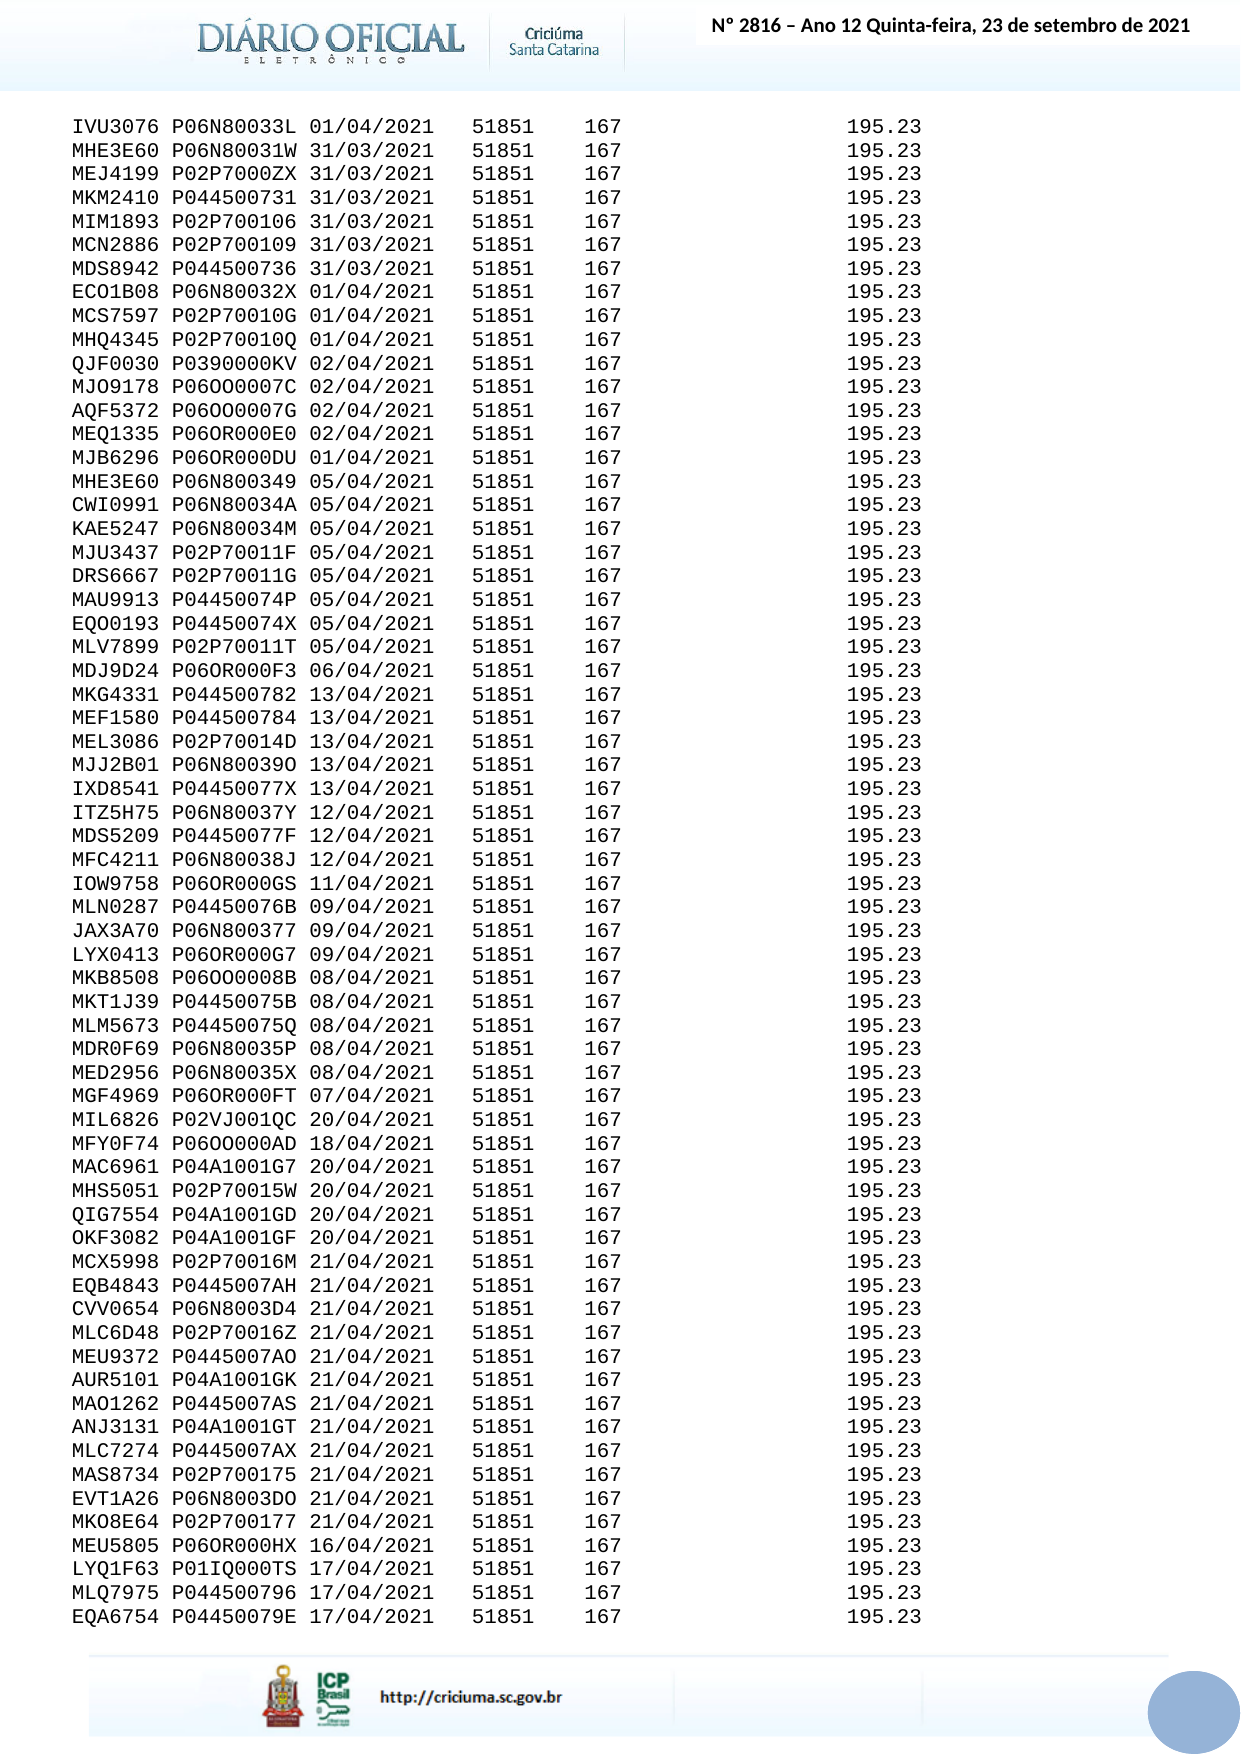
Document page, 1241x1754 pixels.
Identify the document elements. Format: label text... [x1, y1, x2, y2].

text MAO1262 P0445007AS 21/04/2021 51851 167 195.23 [59, 1393, 1167, 1417]
text MJB6296 P06OR000DU 01/04/2021 51851 167 195.23 [59, 447, 1167, 471]
text MLV7899 P02P70011T 05/04/2021 51851 167 195.23 [59, 636, 1167, 660]
text MDS5209 P04450077F 12/04/2021 51851 167 195.23 [59, 825, 1167, 849]
text MGF4969 P06OR000FT 07/04/2021 51851 167 195.23 [59, 1086, 1167, 1109]
text MHQ4345 P02P70010Q 01/04/2021 51851 167 195.23 [59, 329, 1167, 352]
text KAE5247 P06N80034M 05/04/2021 51851 167 195.23 [59, 518, 1167, 542]
text MCS7597 P02P70010G 01/04/2021 51851 167 195.23 [59, 305, 1167, 329]
text MAC6961 P04A1001G7 20/04/2021 51851 167 195.23 [59, 1156, 1167, 1180]
text LYQ1F63 P01IQ000TS 17/04/2021 51851 167 195.23 [59, 1558, 1167, 1582]
text MLC7274 P0445007AX 21/04/2021 51851 167 195.23 [59, 1440, 1167, 1464]
text MFY0F74 P06OO000AD 18/04/2021 51851 167 195.23 [59, 1133, 1167, 1156]
text MLQ7975 P044500796 17/04/2021 51851 167 195.23 [59, 1582, 1167, 1606]
text MHE3E60 P06N80031W 31/03/2021 51851 167 195.23 [59, 140, 1167, 163]
text MCN2886 P02P700109 31/03/2021 51851 167 195.23 [59, 234, 1167, 258]
text MIL6826 P02VJ001QC 20/04/2021 51851 167 195.23 [59, 1109, 1167, 1133]
text MLN0287 P04450076B 09/04/2021 51851 167 195.23 [59, 896, 1167, 920]
text ITZ5H75 P06N80037Y 12/04/2021 51851 167 195.23 [59, 802, 1167, 825]
text MHS5051 P02P70015W 20/04/2021 51851 167 195.23 [59, 1180, 1167, 1204]
text MLM5673 P04450075Q 08/04/2021 51851 167 195.23 [59, 1014, 1167, 1038]
text AUR5101 P04A1001GK 21/04/2021 51851 167 195.23 [59, 1369, 1167, 1393]
text ECO1B08 P06N80032X 01/04/2021 51851 167 195.23 [59, 282, 1167, 305]
text QIG7554 P04A1001GD 20/04/2021 51851 167 195.23 [59, 1204, 1167, 1227]
text MJU3437 P02P70011F 05/04/2021 51851 167 195.23 [59, 542, 1167, 565]
text MKT1J39 P04450075B 08/04/2021 51851 167 195.23 [59, 991, 1167, 1014]
text JAX3A70 P06N800377 09/04/2021 51851 167 195.23 [59, 920, 1167, 944]
text MEQ1335 P06OR000E0 02/04/2021 51851 167 195.23 [59, 423, 1167, 447]
text IXD8541 P04450077X 13/04/2021 51851 167 195.23 [59, 778, 1167, 802]
text MKO8E64 P02P700177 21/04/2021 51851 167 195.23 [59, 1511, 1167, 1535]
text EQA6754 P04450079E 17/04/2021 51851 167 195.23 [59, 1606, 1167, 1629]
text AQF5372 P06OO0007G 02/04/2021 51851 167 195.23 [59, 400, 1167, 423]
text OKF3082 P04A1001GF 20/04/2021 51851 167 195.23 [59, 1227, 1167, 1251]
text QJF0030 P0390000KV 02/04/2021 51851 167 195.23 [59, 352, 1167, 376]
text EQB4843 P0445007AH 21/04/2021 51851 167 195.23 [59, 1275, 1167, 1298]
text MKG4331 P044500782 13/04/2021 51851 167 195.23 [59, 683, 1167, 707]
text MEL3086 P02P70014D 13/04/2021 51851 167 195.23 [59, 731, 1167, 754]
text MJJ2B01 P06N80039O 13/04/2021 51851 167 195.23 [59, 754, 1167, 778]
text MIM1893 P02P700106 31/03/2021 51851 167 195.23 [59, 211, 1167, 234]
text MCX5998 P02P70016M 21/04/2021 51851 167 195.23 [59, 1251, 1167, 1275]
text CVV0654 P06N8003D4 21/04/2021 51851 167 195.23 [59, 1298, 1167, 1322]
text MJO9178 P06OO0007C 02/04/2021 51851 167 195.23 [59, 376, 1167, 400]
text EQO0193 P04450074X 05/04/2021 51851 167 195.23 [59, 613, 1167, 636]
text MLC6D48 P02P70016Z 21/04/2021 51851 167 195.23 [59, 1322, 1167, 1346]
text MEF1580 P044500784 13/04/2021 51851 167 195.23 [59, 707, 1167, 731]
text MDS8942 P044500736 31/03/2021 51851 167 195.23 [59, 258, 1167, 282]
text MEU9372 P0445007AO 21/04/2021 51851 167 195.23 [59, 1346, 1167, 1369]
text ANJ3131 P04A1001GT 21/04/2021 51851 167 195.23 [59, 1417, 1167, 1440]
text MKB8508 P06OO0008B 08/04/2021 51851 167 195.23 [59, 967, 1167, 991]
text MEJ4199 P02P7000ZX 31/03/2021 51851 167 195.23 [59, 163, 1167, 187]
text LYX0413 P06OR000G7 09/04/2021 51851 167 195.23 [59, 944, 1167, 967]
text DRS6667 P02P70011G 05/04/2021 51851 167 195.23 [59, 565, 1167, 589]
text EVT1A26 P06N8003DO 21/04/2021 51851 167 195.23 [59, 1487, 1167, 1511]
text MAS8734 P02P700175 21/04/2021 51851 167 195.23 [59, 1464, 1167, 1487]
text MFC4211 P06N80038J 12/04/2021 51851 167 195.23 [59, 849, 1167, 873]
text MDR0F69 P06N80035P 08/04/2021 51851 167 195.23 [59, 1038, 1167, 1062]
text MEU5805 P06OR000HX 16/04/2021 51851 167 195.23 [59, 1535, 1167, 1558]
text IVU3076 P06N80033L 01/04/2021 51851 167 195.23 [59, 116, 1167, 140]
text MAU9913 P04450074P 05/04/2021 51851 167 195.23 [59, 589, 1167, 613]
text IOW9758 P06OR000GS 11/04/2021 51851 167 195.23 [59, 873, 1167, 896]
text MKM2410 P044500731 31/03/2021 51851 167 195.23 [59, 187, 1167, 211]
text MDJ9D24 P06OR000F3 06/04/2021 51851 167 195.23 [59, 660, 1167, 683]
text CWI0991 P06N80034A 05/04/2021 51851 167 195.23 [59, 494, 1167, 518]
text MHE3E60 P06N800349 05/04/2021 51851 167 195.23 [59, 471, 1167, 494]
text MED2956 P06N80035X 08/04/2021 51851 167 195.23 [59, 1062, 1167, 1086]
